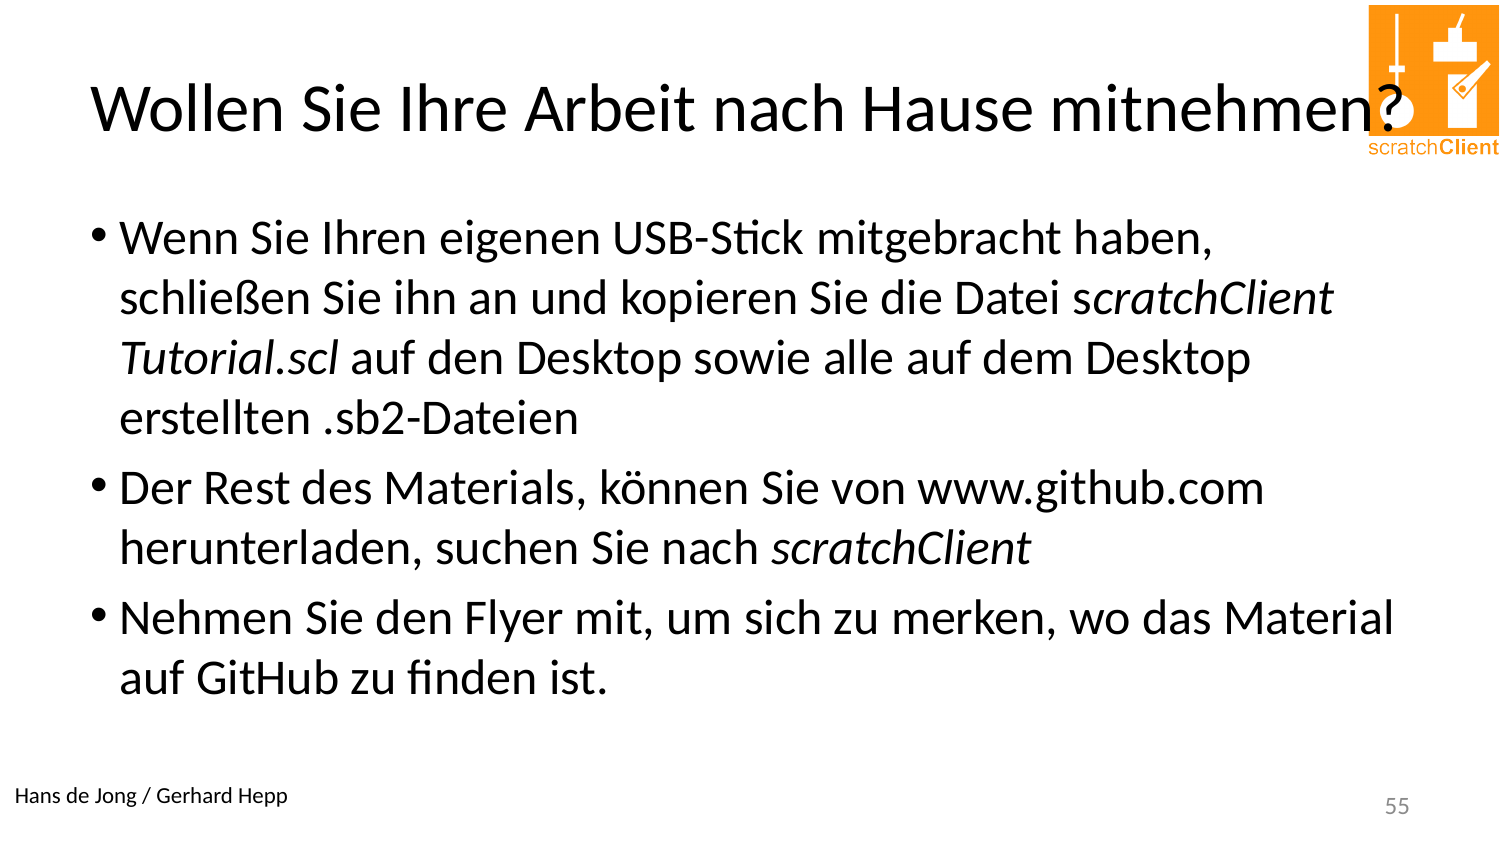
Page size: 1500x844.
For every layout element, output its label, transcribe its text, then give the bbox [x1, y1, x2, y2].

title Wollen Sie Ihre Arbeit nach Hause mitnehmen? [75, 33, 1425, 175]
slide_number [1340, 782, 1425, 827]
picture [1366, 5, 1500, 160]
list Wenn Sie Ihren eigenen USB-Stick mitgebracht haben, schließen Sie ihn an und kopieren Sie die Datei scratchClient Tutorial.scl auf den Desktop sowie alle auf dem Desktop erstellten .sb2-Dateien Der Rest des Materials, können Sie von www.github.com herunterladen, suchen Sie nach scratchClient Nehmen Sie den Flyer mit, um sich zu merken, wo das Material auf GitHub zu finden ist. [75, 196, 1425, 754]
